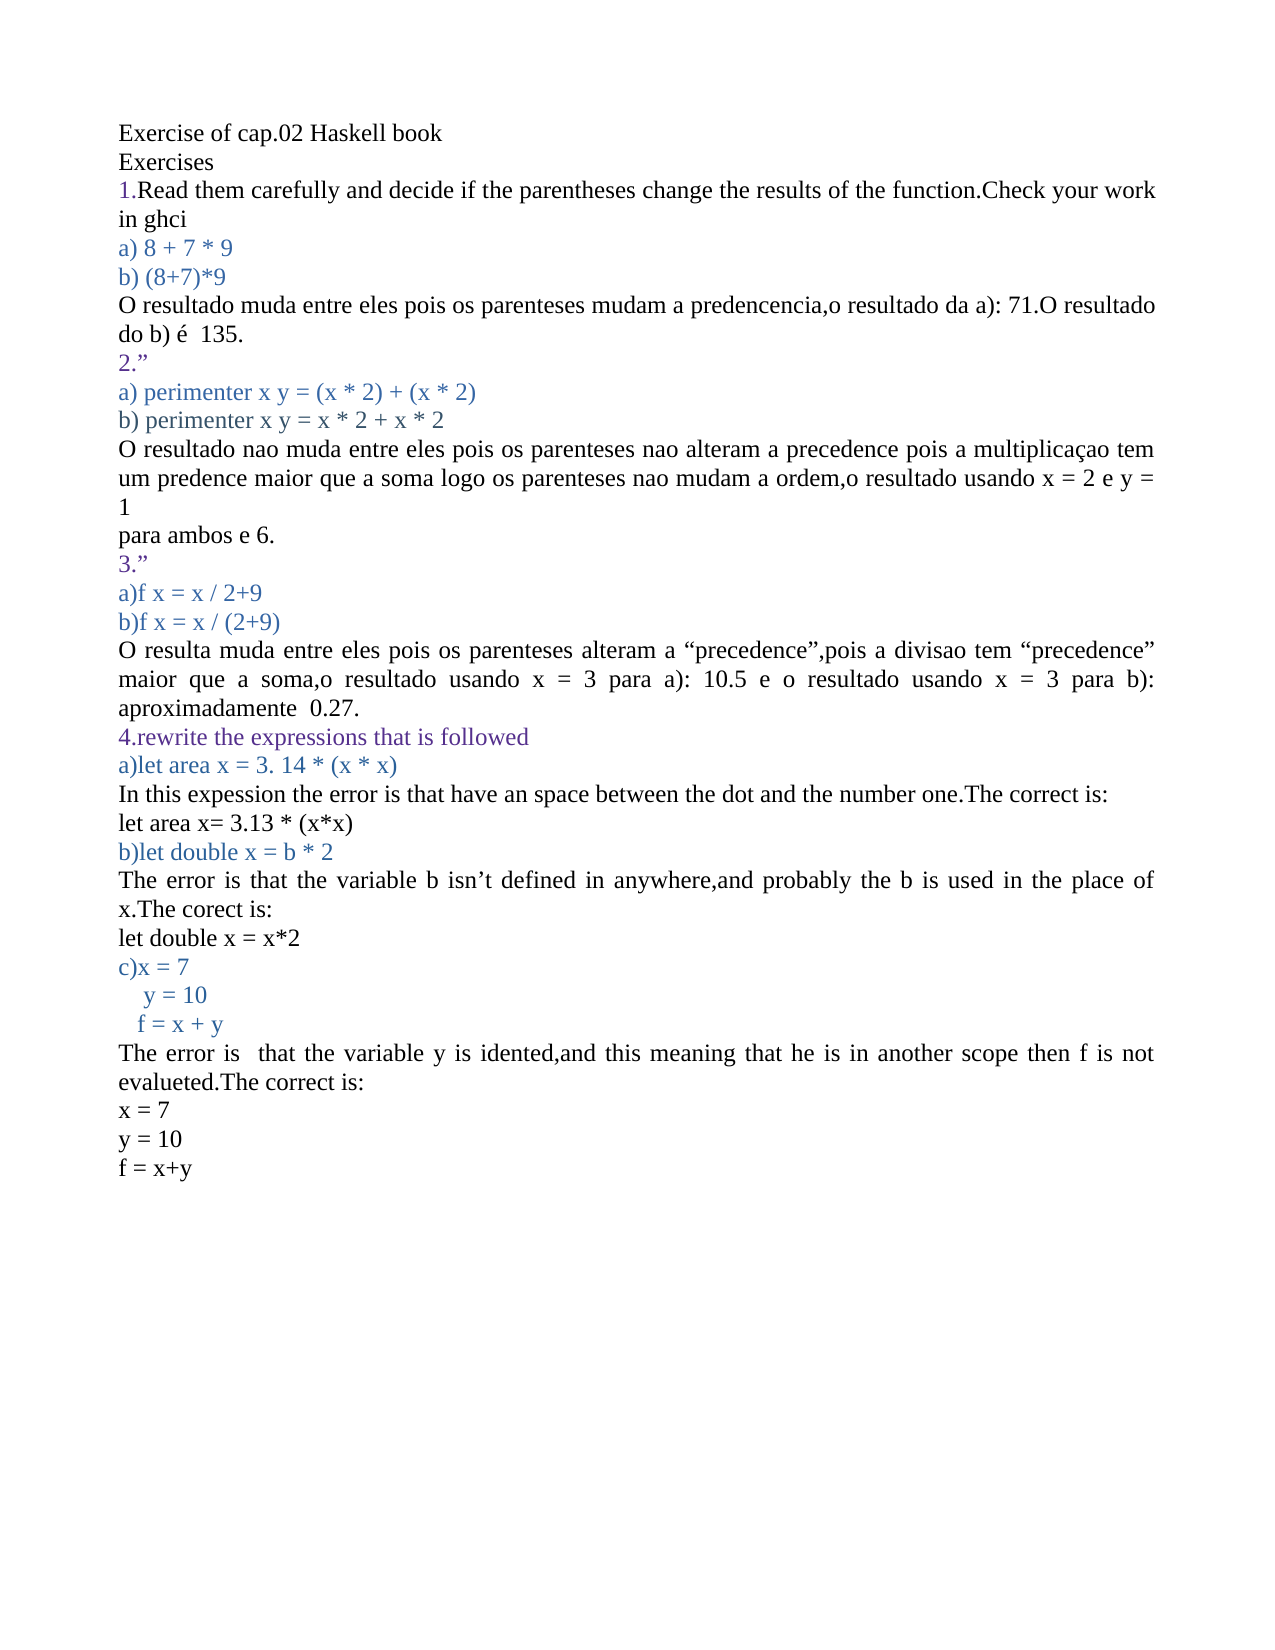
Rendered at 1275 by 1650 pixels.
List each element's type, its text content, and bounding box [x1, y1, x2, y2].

text 2.” [118, 348, 1157, 377]
text x = 7 [118, 1096, 1157, 1124]
text Exercises [118, 147, 1157, 176]
text a)let area x = 3. 14 * (x * x) [118, 751, 1157, 779]
text 4.rewrite the expressions that is followed [118, 722, 1157, 751]
text a) 8 + 7 * 9 [118, 233, 1157, 262]
text Exercise of cap.02 Haskell book [118, 118, 1157, 147]
text f = x+y [118, 1153, 1157, 1182]
text b)f x = x / (2+9) [118, 607, 1157, 636]
text b)let double x = b * 2 [118, 837, 1157, 866]
text 3.” [118, 549, 1157, 578]
text a) perimenter x y = (x * 2) + (x * 2) [118, 377, 1157, 406]
text b) (8+7)*9 [118, 262, 1157, 291]
text y = 10 [118, 981, 1157, 1009]
text 1.Read them carefully and decide if the parentheses change the results of the function.Check your work in ghci [118, 176, 1157, 233]
text a)f x = x / 2+9 [118, 578, 1157, 607]
text y = 10 [118, 1124, 1157, 1153]
text O resulta muda entre eles pois os parenteses alteram a “precedence”,pois a divisao tem “precedence” maior que a soma,o resultado usando x = 3 para a): 10.5 e o resultado usando x = 3 para b): aproximadamente 0.27. [118, 636, 1157, 722]
text The error is that the variable b isn’t defined in anywhere,and probably the b is used in the place of x.The corect is: [118, 866, 1157, 923]
text O resultado nao muda entre eles pois os parenteses nao alteram a precedence pois a multiplicaçao tem um predence maior que a soma logo os parenteses nao mudam a ordem,o resultado usando x = 2 e y = 1 [118, 434, 1157, 521]
text The error is that the variable y is idented,and this meaning that he is in another scope then f is not evalueted.The correct is: [118, 1038, 1157, 1096]
text para ambos e 6. [118, 521, 1157, 549]
text let double x = x*2 [118, 923, 1157, 952]
text f = x + y [118, 1009, 1157, 1038]
text O resultado muda entre eles pois os parenteses mudam a predencencia,o resultado da a): 71.O resultado do b) é 135. [118, 291, 1157, 348]
text In this expession the error is that have an space between the dot and the number one.The correct is: [118, 779, 1157, 808]
text c)x = 7 [118, 952, 1157, 981]
text let area x= 3.13 * (x*x) [118, 808, 1157, 837]
text b) perimenter x y = x * 2 + x * 2 [118, 406, 1157, 434]
